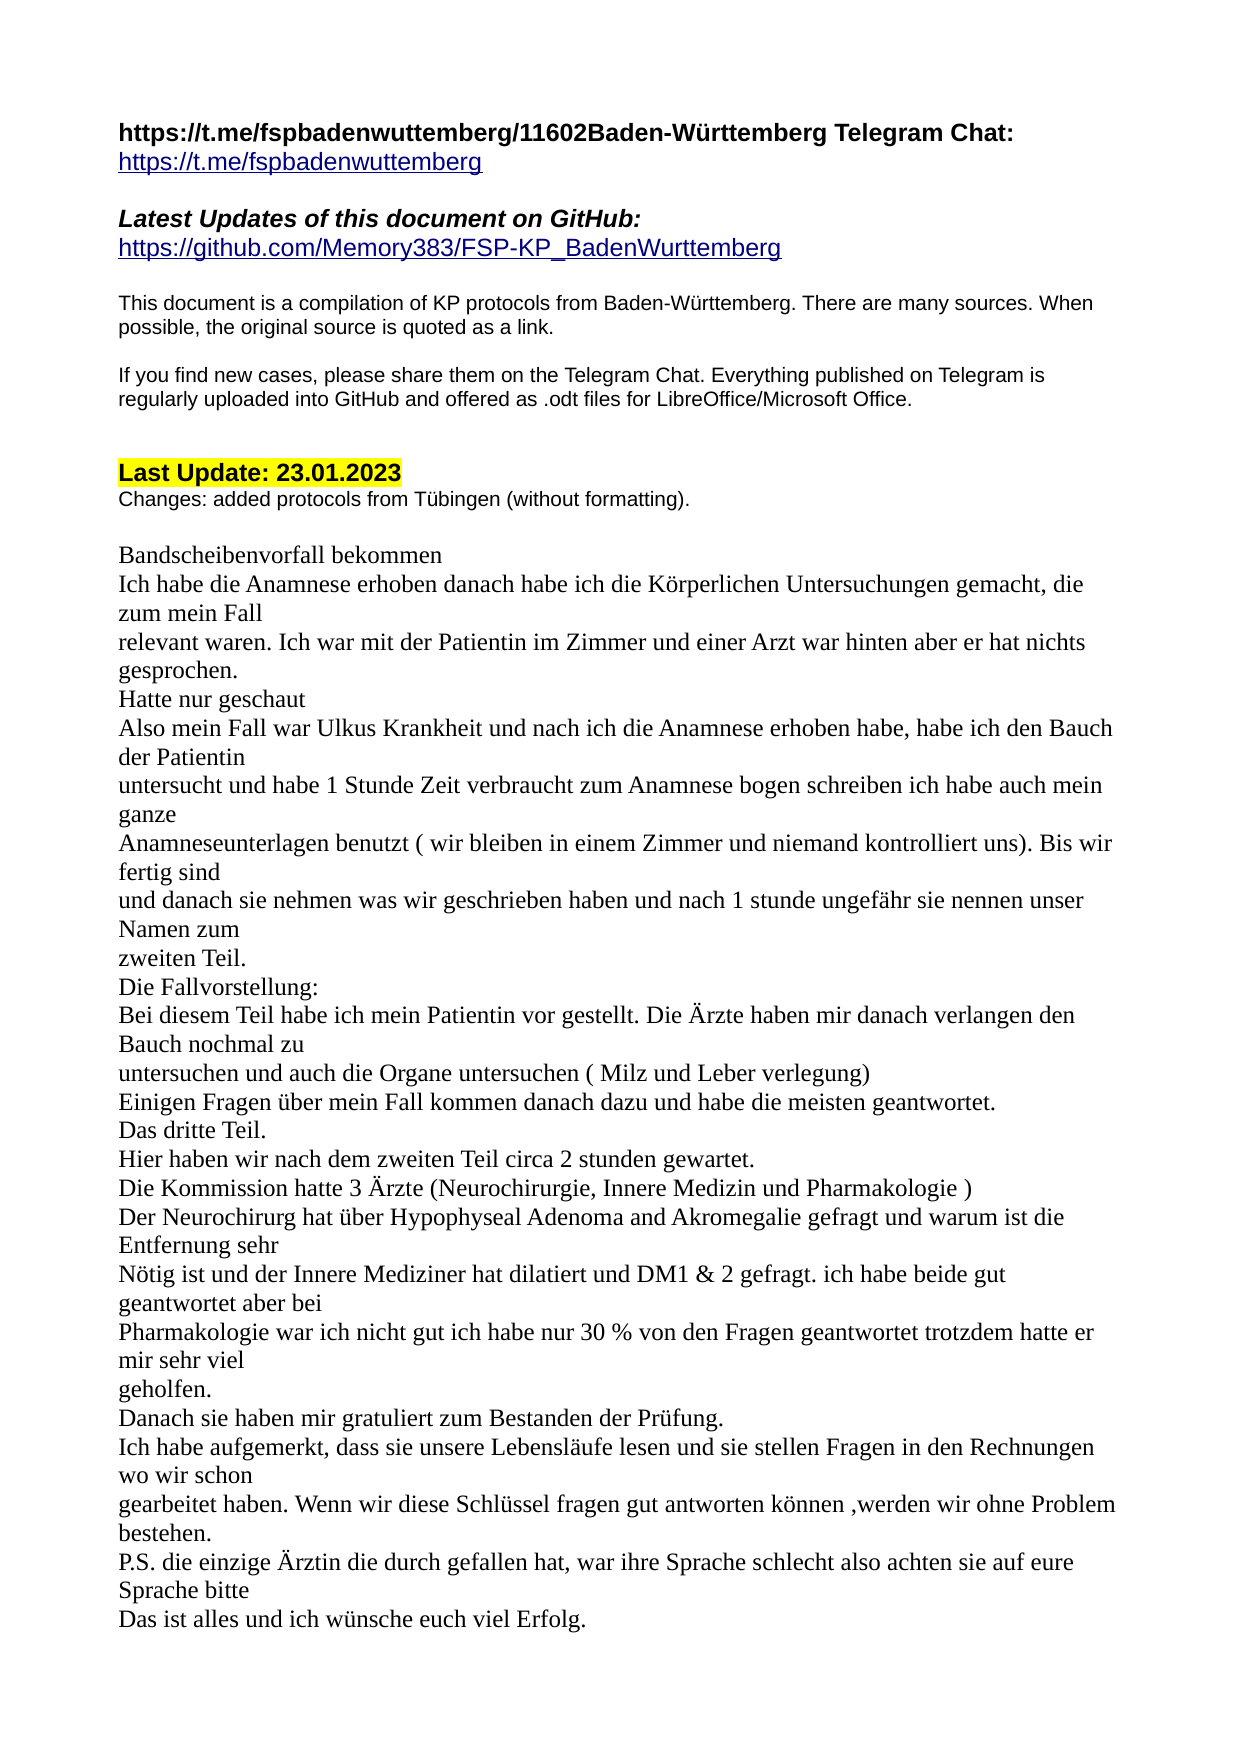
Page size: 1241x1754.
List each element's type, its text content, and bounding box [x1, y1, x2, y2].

text P.S. die einzige Ärztin die durch gefallen hat, war ihre Sprache schlecht also achten sie auf eure Sprache bitte [118, 1547, 1122, 1604]
text Einigen Fragen über mein Fall kommen danach dazu und habe die meisten geantwortet. [118, 1087, 1122, 1116]
text untersuchen und auch die Organe untersuchen ( Milz und Leber verlegung) [118, 1058, 1122, 1087]
text Das dritte Teil. [118, 1116, 1122, 1144]
text Das ist alles und ich wünsche euch viel Erfolg. [118, 1604, 1122, 1633]
text zweiten Teil. [118, 943, 1122, 972]
text Bandscheibenvorfall bekommen [118, 541, 1122, 569]
text und danach sie nehmen was wir geschrieben haben und nach 1 stunde ungefähr sie nennen unser Namen zum [118, 886, 1122, 943]
text Die Kommission hatte 3 Ärzte (Neurochirurgie, Innere Medizin und Pharmakologie ) [118, 1173, 1122, 1202]
text gearbeitet haben. Wenn wir diese Schlüssel fragen gut antworten können ,werden wir ohne Problem bestehen. [118, 1489, 1122, 1547]
text Ich habe aufgemerkt, dass sie unsere Lebensläufe lesen und sie stellen Fragen in den Rechnungen wo wir schon [118, 1432, 1122, 1489]
text Also mein Fall war Ulkus Krankheit und nach ich die Anamnese erhoben habe, habe ich den Bauch der Patientin [118, 713, 1122, 771]
text untersucht und habe 1 Stunde Zeit verbraucht zum Anamnese bogen schreiben ich habe auch mein ganze [118, 771, 1122, 828]
text Hier haben wir nach dem zweiten Teil circa 2 stunden gewartet. [118, 1144, 1122, 1173]
text Ich habe die Anamnese erhoben danach habe ich die Körperlichen Untersuchungen gemacht, die zum mein Fall [118, 569, 1122, 627]
text Die Fallvorstellung: [118, 972, 1122, 1001]
text Pharmakologie war ich nicht gut ich habe nur 30 % von den Fragen geantwortet trotzdem hatte er mir sehr viel [118, 1317, 1122, 1374]
text geholfen. [118, 1374, 1122, 1403]
text Hatte nur geschaut [118, 684, 1122, 713]
text relevant waren. Ich war mit der Patientin im Zimmer und einer Arzt war hinten aber er hat nichts gesprochen. [118, 627, 1122, 684]
text Anamneseunterlagen benutzt ( wir bleiben in einem Zimmer und niemand kontrolliert uns). Bis wir fertig sind [118, 828, 1122, 886]
text Nötig ist und der Innere Mediziner hat dilatiert und DM1 & 2 gefragt. ich habe beide gut geantwortet aber bei [118, 1259, 1122, 1317]
text Der Neurochirurg hat über Hypophyseal Adenoma and Akromegalie gefragt und warum ist die Entfernung sehr [118, 1202, 1122, 1259]
text Danach sie haben mir gratuliert zum Bestanden der Prüfung. [118, 1403, 1122, 1432]
text Bei diesem Teil habe ich mein Patientin vor gestellt. Die Ärzte haben mir danach verlangen den Bauch nochmal zu [118, 1001, 1122, 1058]
